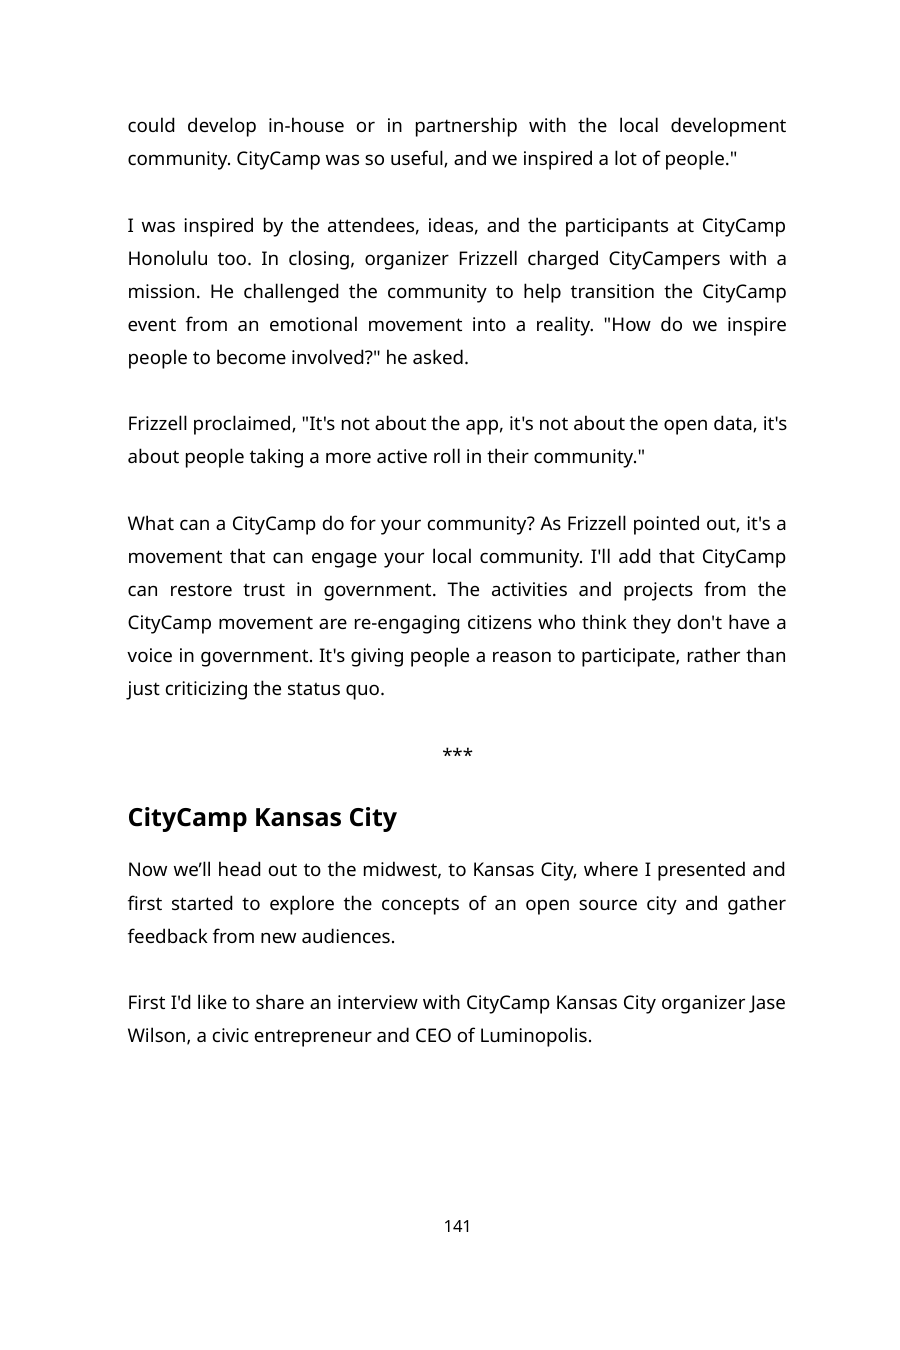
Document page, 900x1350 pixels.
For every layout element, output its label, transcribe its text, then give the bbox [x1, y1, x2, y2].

text I was inspired by the attendees, ideas, and the participants at CityCamp Honolulu too. In closing, organizer Frizzell charged CityCampers with a mission. He challenged the community to help transition the CityCamp event from an emotional movement into a reality. "How do we inspire people to become involved?" he asked. [127, 212, 787, 370]
text *** [127, 742, 787, 767]
text Now we’ll head out to the midwest, to Kansas City, where I presented and first started to explore the concepts of an open source city and gather feedback from new audiences. [127, 857, 787, 948]
text First I'd like to share an interview with CityCamp Kansas City organizer Jase Wilson, a civic entrepreneur and CEO of Luminopolis. [127, 989, 787, 1048]
text could develop in-house or in partnership with the local development community. CityCamp was so useful, and we inspired a lot of people." [127, 112, 787, 171]
text Frizzell proclaimed, "It's not about the app, it's not about the open data, it's about people taking a more active roll in their community." [127, 411, 787, 469]
subtitle CityCamp Kansas City [127, 800, 787, 834]
text What can a CityCamp do for your community? As Frizzell pointed out, it's a movement that can engage your local community. I'll add that CityCamp can restore trust in government. The activities and projects from the CityCamp movement are re-engaging citizens who think they don't have a voice in government. It's giving people a reason to participate, rather than just criticizing the status quo. [127, 510, 787, 701]
